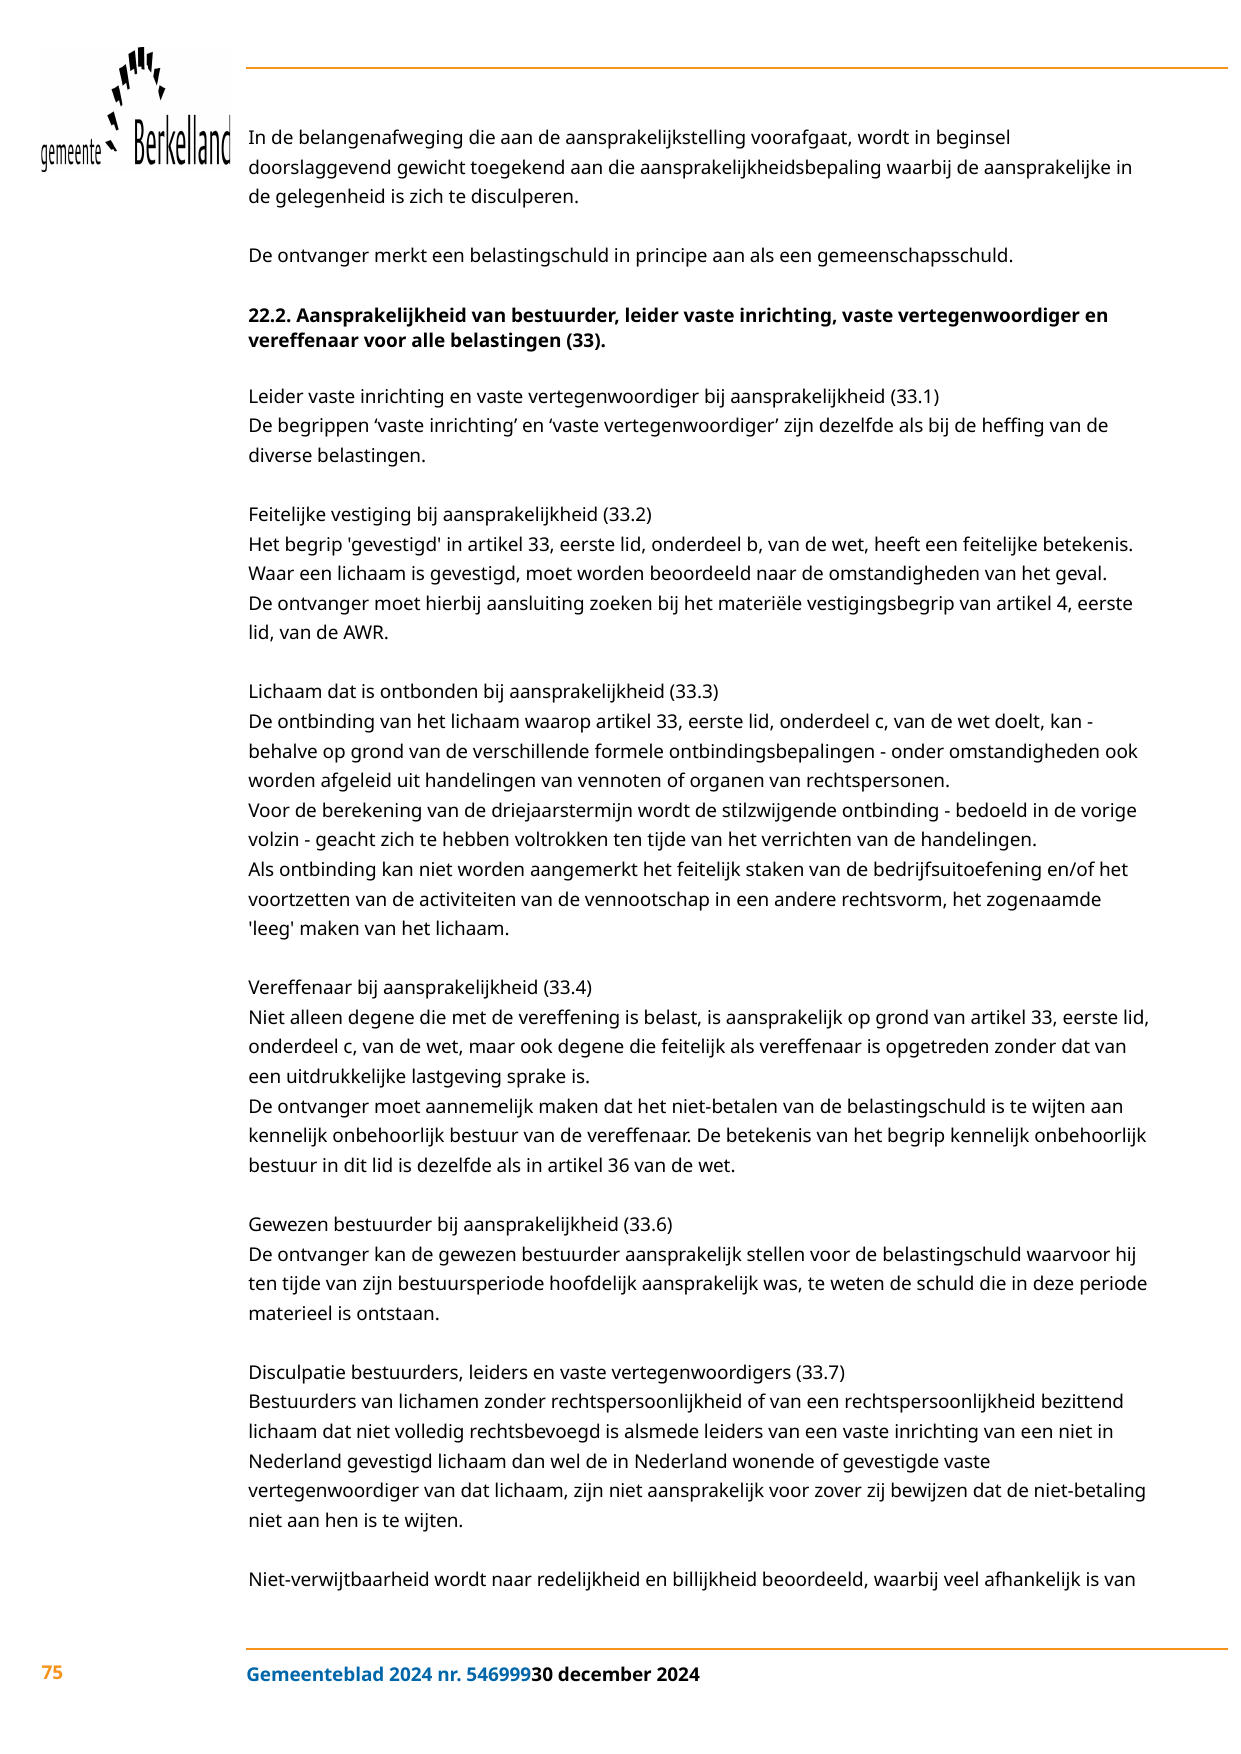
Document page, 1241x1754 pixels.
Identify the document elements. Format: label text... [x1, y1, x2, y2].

text Niet alleen degene die met de vereffening is belast, is aansprakelijk op grond van artikel 33, eerste lid, onderdeel c, van de wet, maar ook degene die feitelijk als vereffenaar is opgetreden zonder dat van een uitdrukkelijke lastgeving sprake is. [248, 1004, 1152, 1089]
text De begrippen ‘vaste inrichting’ en ‘vaste vertegenwoordiger’ zijn dezelfde als bij de heffing van de diverse belastingen. [248, 412, 1152, 468]
text De ontvanger merkt een belastingschuld in principe aan als een gemeenschapsschuld. [248, 243, 1152, 268]
text 22.2. Aansprakelijkheid van bestuurder, leider vaste inrichting, vaste vertegenwoordiger en vereffenaar voor alle belastingen (33). [248, 302, 1152, 353]
text Disculpatie bestuurders, leiders en vaste vertegenwoordigers (33.7) [248, 1359, 1152, 1385]
text Lichaam dat is ontbonden bij aansprakelijkheid (33.3) [248, 679, 1152, 704]
text Bestuurders van lichamen zonder rechtspersoonlijkheid of van een rechtspersoonlijkheid bezittend lichaam dat niet volledig rechtsbevoegd is alsmede leiders van een vaste inrichting van een niet in Nederland gevestigd lichaam dan wel de in Nederland wonende of gevestigde vaste vertegenwoordiger van dat lichaam, zijn niet aansprakelijk voor zover zij bewijzen dat de niet-betaling niet aan hen is te wijten. [248, 1389, 1152, 1533]
text Voor de berekening van de driejaarstermijn wordt de stilzwijgende ontbinding - bedoeld in de vorige volzin - geacht zich te hebben voltrokken ten tijde van het verrichten van de handelingen. [248, 797, 1152, 852]
text Vereffenaar bij aansprakelijkheid (33.4) [248, 974, 1152, 1000]
text De ontvanger moet aannemelijk maken dat het niet-betalen van de belastingschuld is te wijten aan kennelijk onbehoorlijk bestuur van de vereffenaar. De betekenis van het begrip kennelijk onbehoorlijk bestuur in dit lid is dezelfde als in artikel 36 van de wet. [248, 1093, 1152, 1178]
text Als ontbinding kan niet worden aangemerkt het feitelijk staken van de bedrijfsuitoefening en/of het voortzetten van de activiteiten van de vennootschap in een andere rechtsvorm, het zogenaamde 'leeg' maken van het lichaam. [248, 856, 1152, 941]
picture [41, 47, 231, 172]
text De ontvanger kan de gewezen bestuurder aansprakelijk stellen voor de belastingschuld waarvoor hij ten tijde van zijn bestuursperiode hoofdelijk aansprakelijk was, te weten de schuld die in deze periode materieel is ontstaan. [248, 1241, 1152, 1326]
text Feitelijke vestiging bij aansprakelijkheid (33.2) [248, 501, 1152, 527]
text Leider vaste inrichting en vaste vertegenwoordiger bij aansprakelijkheid (33.1) [248, 383, 1152, 409]
text De ontbinding van het lichaam waarop artikel 33, eerste lid, onderdeel c, van de wet doelt, kan - behalve op grond van de verschillende formele ontbindingsbepalingen - onder omstandigheden ook worden afgeleid uit handelingen van vennoten of organen van rechtspersonen. [248, 708, 1152, 793]
text De ontvanger moet hierbij aansluiting zoeken bij het materiële vestigingsbegrip van artikel 4, eerste lid, van de AWR. [248, 590, 1152, 645]
text In de belangenafweging die aan de aansprakelijkstelling voorafgaat, wordt in beginsel doorslaggevend gewicht toegekend aan die aansprakelijkheidsbepaling waarbij de aansprakelijke in de gelegenheid is zich te disculperen. [248, 124, 1152, 209]
text Het begrip 'gevestigd' in artikel 33, eerste lid, onderdeel b, van de wet, heeft een feitelijke betekenis. Waar een lichaam is gevestigd, moet worden beoordeeld naar de omstandigheden van het geval. [248, 531, 1152, 586]
text Niet-verwijtbaarheid wordt naar redelijkheid en billijkheid beoordeeld, waarbij veel afhankelijk is van [248, 1566, 1152, 1592]
text Gewezen bestuurder bij aansprakelijkheid (33.6) [248, 1211, 1152, 1237]
